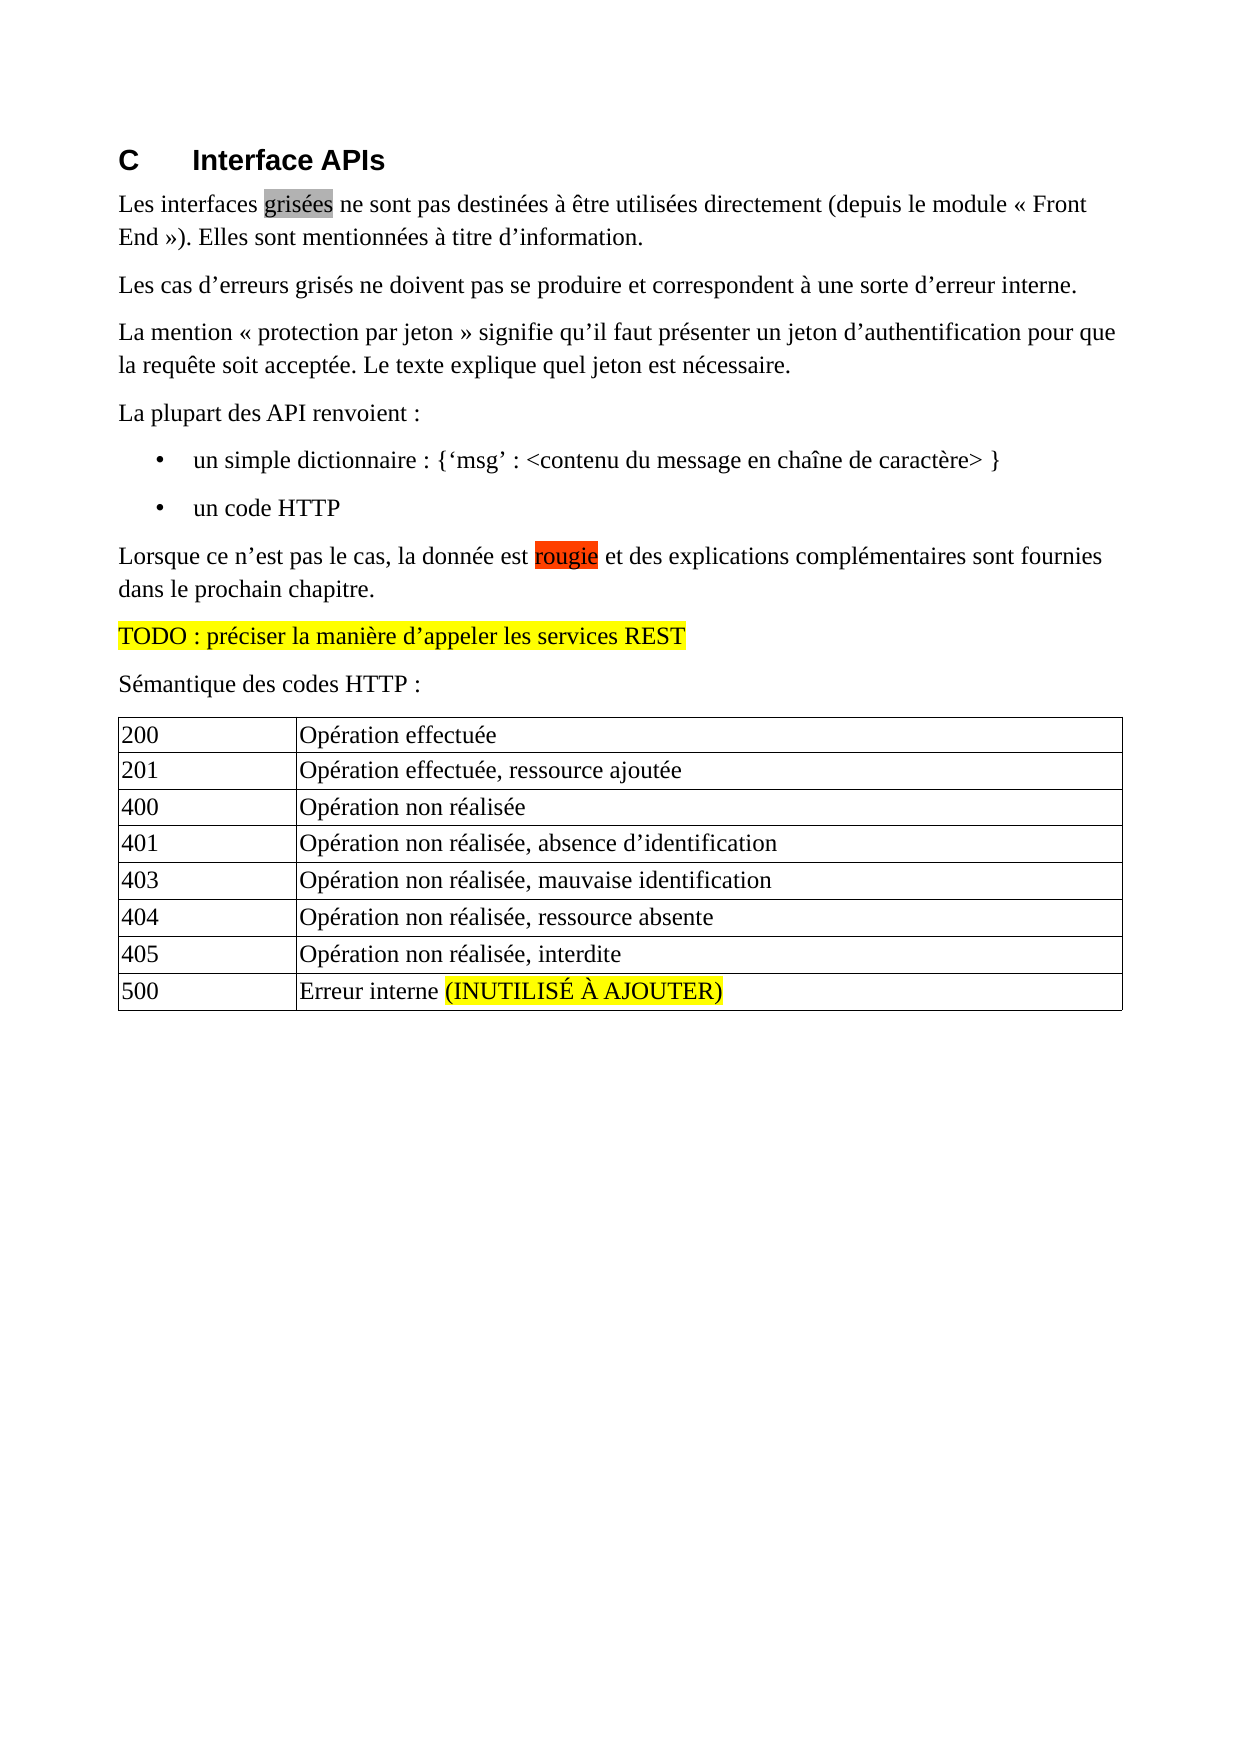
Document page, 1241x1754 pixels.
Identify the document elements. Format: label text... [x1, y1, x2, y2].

table_cell Opération non réalisée, interdite [297, 937, 1122, 973]
table_cell Erreur interne (INUTILISÉ À AJOUTER) [297, 974, 1122, 1010]
table_cell Opération non réalisée, mauvaise identification [297, 863, 1122, 899]
table_cell 401 [119, 826, 296, 862]
subtitle Interface APIs [118, 143, 1122, 177]
text La plupart des API renvoient : [118, 398, 1122, 427]
table_cell 500 [119, 974, 296, 1010]
text Sémantique des codes HTTP : [118, 669, 1122, 698]
table_header Opération effectuée [297, 718, 1122, 752]
text Les cas d’erreurs grisés ne doivent pas se produire et correspondent à une sorte d’erreur interne. [118, 270, 1122, 298]
table_cell 400 [119, 790, 296, 825]
table_cell Opération effectuée, ressource ajoutée [297, 753, 1122, 788]
table_cell 201 [119, 753, 296, 788]
table_cell Opération non réalisée [297, 790, 1122, 825]
table_cell 403 [119, 863, 296, 899]
table_cell 404 [119, 900, 296, 936]
text TODO : préciser la manière d’appeler les services REST [118, 621, 1122, 650]
text La mention « protection par jeton » signifie qu’il faut présenter un jeton d’authentification pour que la requête soit acceptée. Le texte explique quel jeton est nécessaire. [118, 317, 1122, 379]
text Les interfaces grisées ne sont pas destinées à être utilisées directement (depuis le module « Front End »). Elles sont mentionnées à titre d’information. [118, 189, 1122, 251]
table_cell 405 [119, 937, 296, 973]
list un simple dictionnaire : {‘msg’ : <contenu du message en chaîne de caractère> } [156, 446, 1122, 474]
table_cell Opération non réalisée, absence d’identification [297, 826, 1122, 862]
text Lorsque ce n’est pas le cas, la donnée est rougie et des explications complémentaires sont fournies dans le prochain chapitre. [118, 541, 1122, 603]
table_cell Opération non réalisée, ressource absente [297, 900, 1122, 936]
list un code HTTP [156, 493, 1122, 522]
table_header 200 [119, 718, 296, 752]
